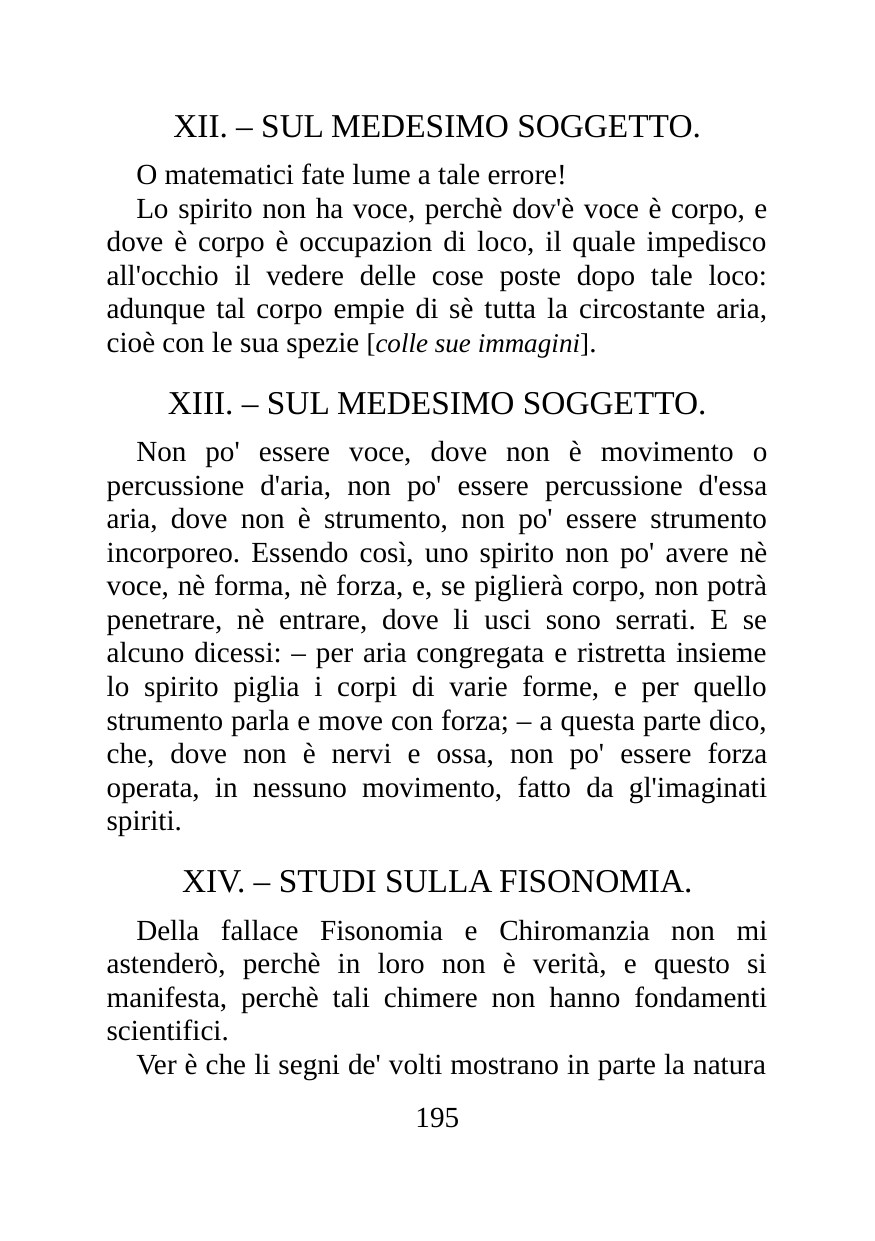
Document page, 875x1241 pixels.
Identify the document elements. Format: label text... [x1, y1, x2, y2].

text Lo spirito non ha voce, perchè dov'è voce è corpo, e dove è corpo è occupazion di loco, il quale impedisco all'occhio il vedere delle cose poste dopo tale loco: adunque tal corpo empie di sè tutta la circostante aria, cioè con le sua spezie [colle sue immagini]. [106, 191, 768, 358]
subtitle XIV. ‒ STUDI SULLA FISONOMIA. [106, 862, 768, 900]
subtitle XII. ‒ SUL MEDESIMO SOGGETTO. [106, 106, 768, 145]
text O matematici fate lume a tale errore! [106, 157, 768, 191]
text Non po' essere voce, dove non è movimento o percussione d'aria, non po' essere percussione d'essa aria, dove non è strumento, non po' essere strumento incorporeo. Essendo così, uno spirito non po' avere nè voce, nè forma, nè forza, e, se piglierà corpo, non potrà penetrare, nè entrare, dove li usci sono serrati. E se alcuno dicessi: ‒ per aria congregata e ristretta insieme lo spirito piglia i corpi di varie forme, e per quello strumento parla e move con forza; ‒ a questa parte dico, che, dove non è nervi e ossa, non po' essere forza operata, in nessuno movimento, fatto da gl'imaginati spiriti. [106, 434, 768, 837]
text Ver è che li segni de' volti mostrano in parte la natura [106, 1047, 768, 1080]
text Della fallace Fisonomia e Chiromanzia non mi astenderò, perchè in loro non è verità, e questo si manifesta, perchè tali chimere non hanno fondamenti scientifici. [106, 913, 768, 1047]
subtitle XIII. ‒ SUL MEDESIMO SOGGETTO. [106, 383, 768, 422]
